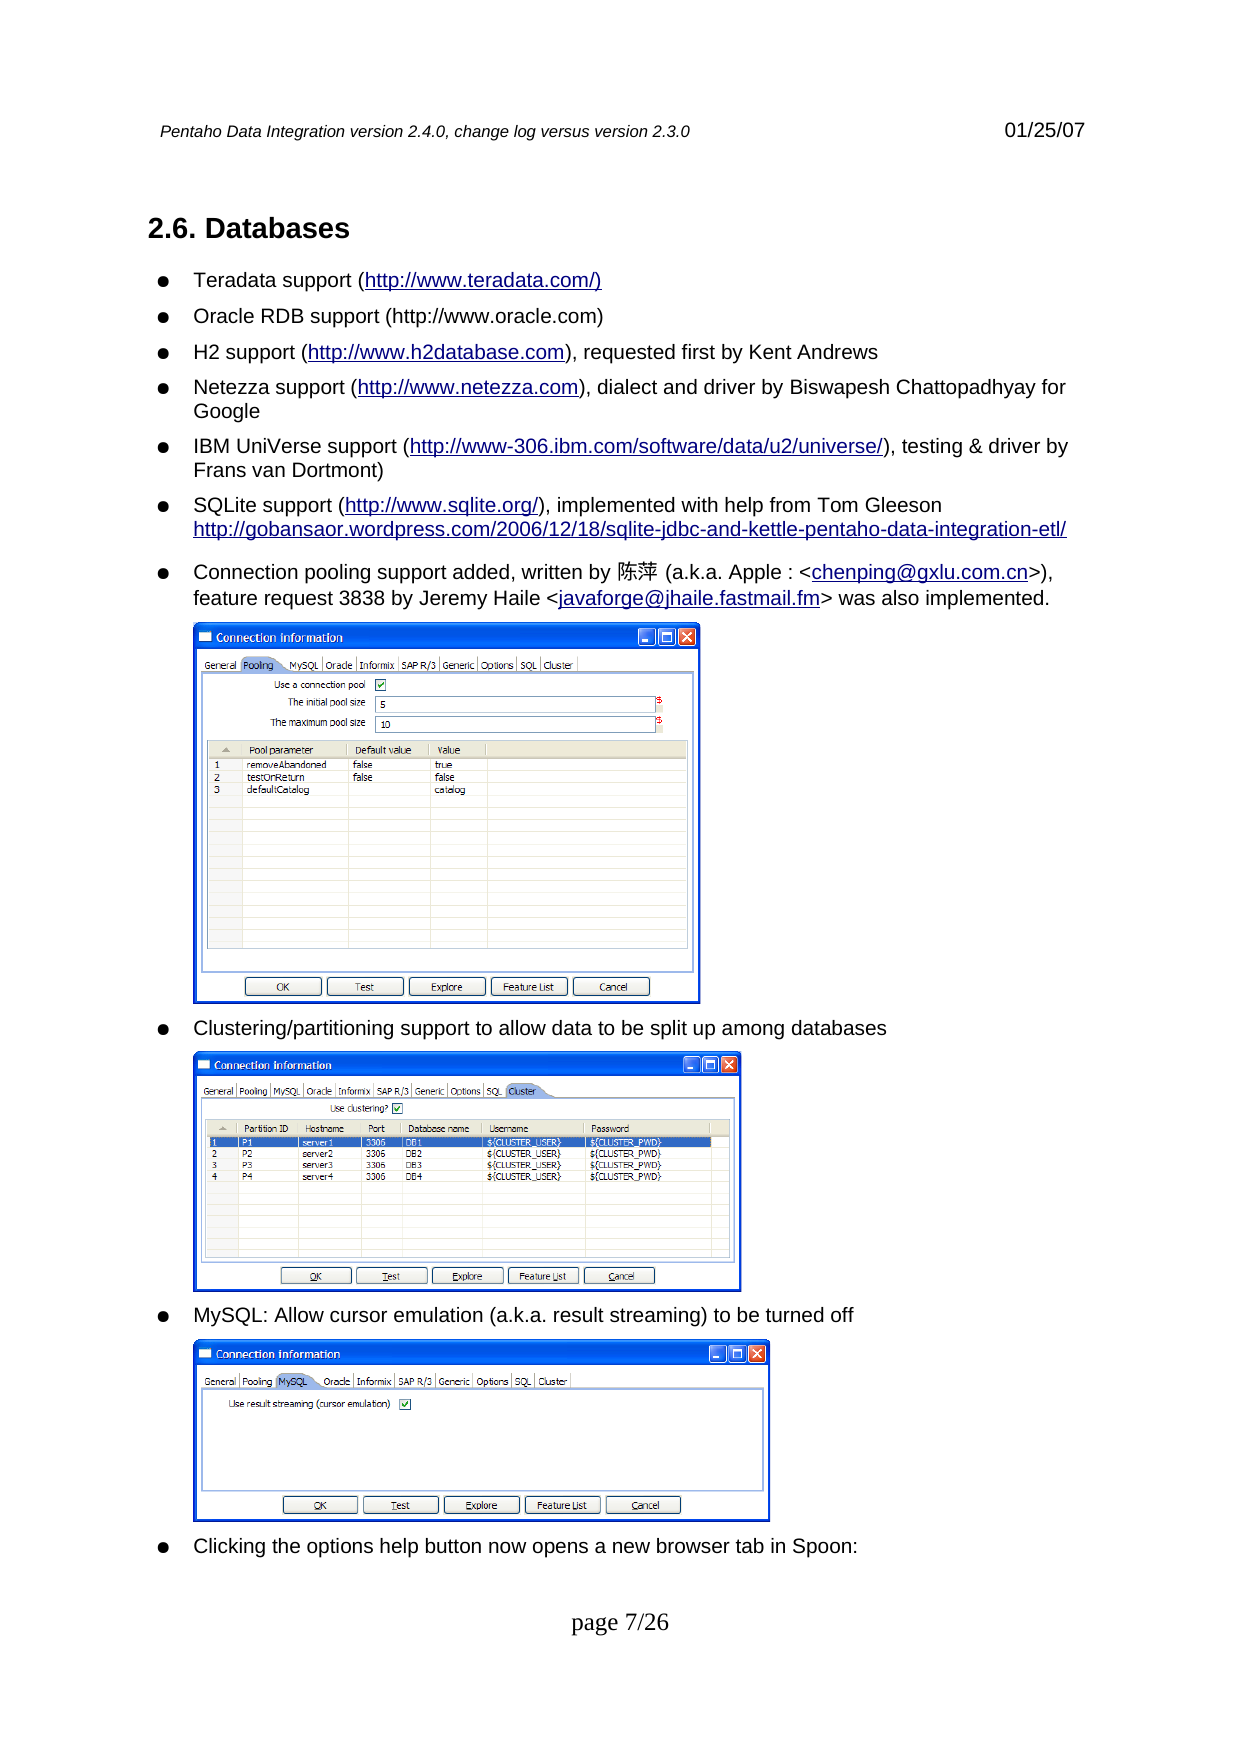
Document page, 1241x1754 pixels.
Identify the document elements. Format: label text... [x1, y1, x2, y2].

list H2 support (http://www.h2database.com), requested first by Kent Andrews [156, 340, 1122, 363]
list MySQL: Allow cursor emulation (a.k.a. result streaming) to be turned off [156, 1304, 1122, 1327]
list IBM UniVerse support (http://www-306.ibm.com/software/data/u2/universe/), testing & driver by Frans van Dortmont) [156, 435, 1122, 481]
list Clicking the options help button now opens a new browser tab in Spoon: [156, 1534, 1122, 1558]
list SQLite support (http://www.sqlite.org/), implemented with help from Tom Gleeson http://gobansaor.wordpress.com/2006/12/18/sqlite-jdbc-and-kettle-pentaho-data-integration-etl/ [156, 494, 1122, 540]
picture [193, 1339, 770, 1522]
list Teradata support (http://www.teradata.com/) [156, 269, 1122, 292]
picture [193, 1051, 742, 1292]
list Oracle RDB support (http://www.oracle.com) [156, 304, 1122, 328]
picture [193, 622, 701, 1004]
list Clustering/partitioning support to allow data to be split up among databases [156, 1016, 1122, 1039]
subtitle Databases [148, 212, 1122, 245]
list Netezza support (http://www.netezza.com), dialect and driver by Biswapesh Chattopadhyay for Google [156, 376, 1122, 422]
list Connection pooling support added, written by 陈萍 (a.k.a. Apple : <chenping@gxlu.com.cn>), feature request 3838 by Jeremy Haile <javaforge@jhaile.fastmail.fm> was also implemented. [156, 553, 1122, 610]
